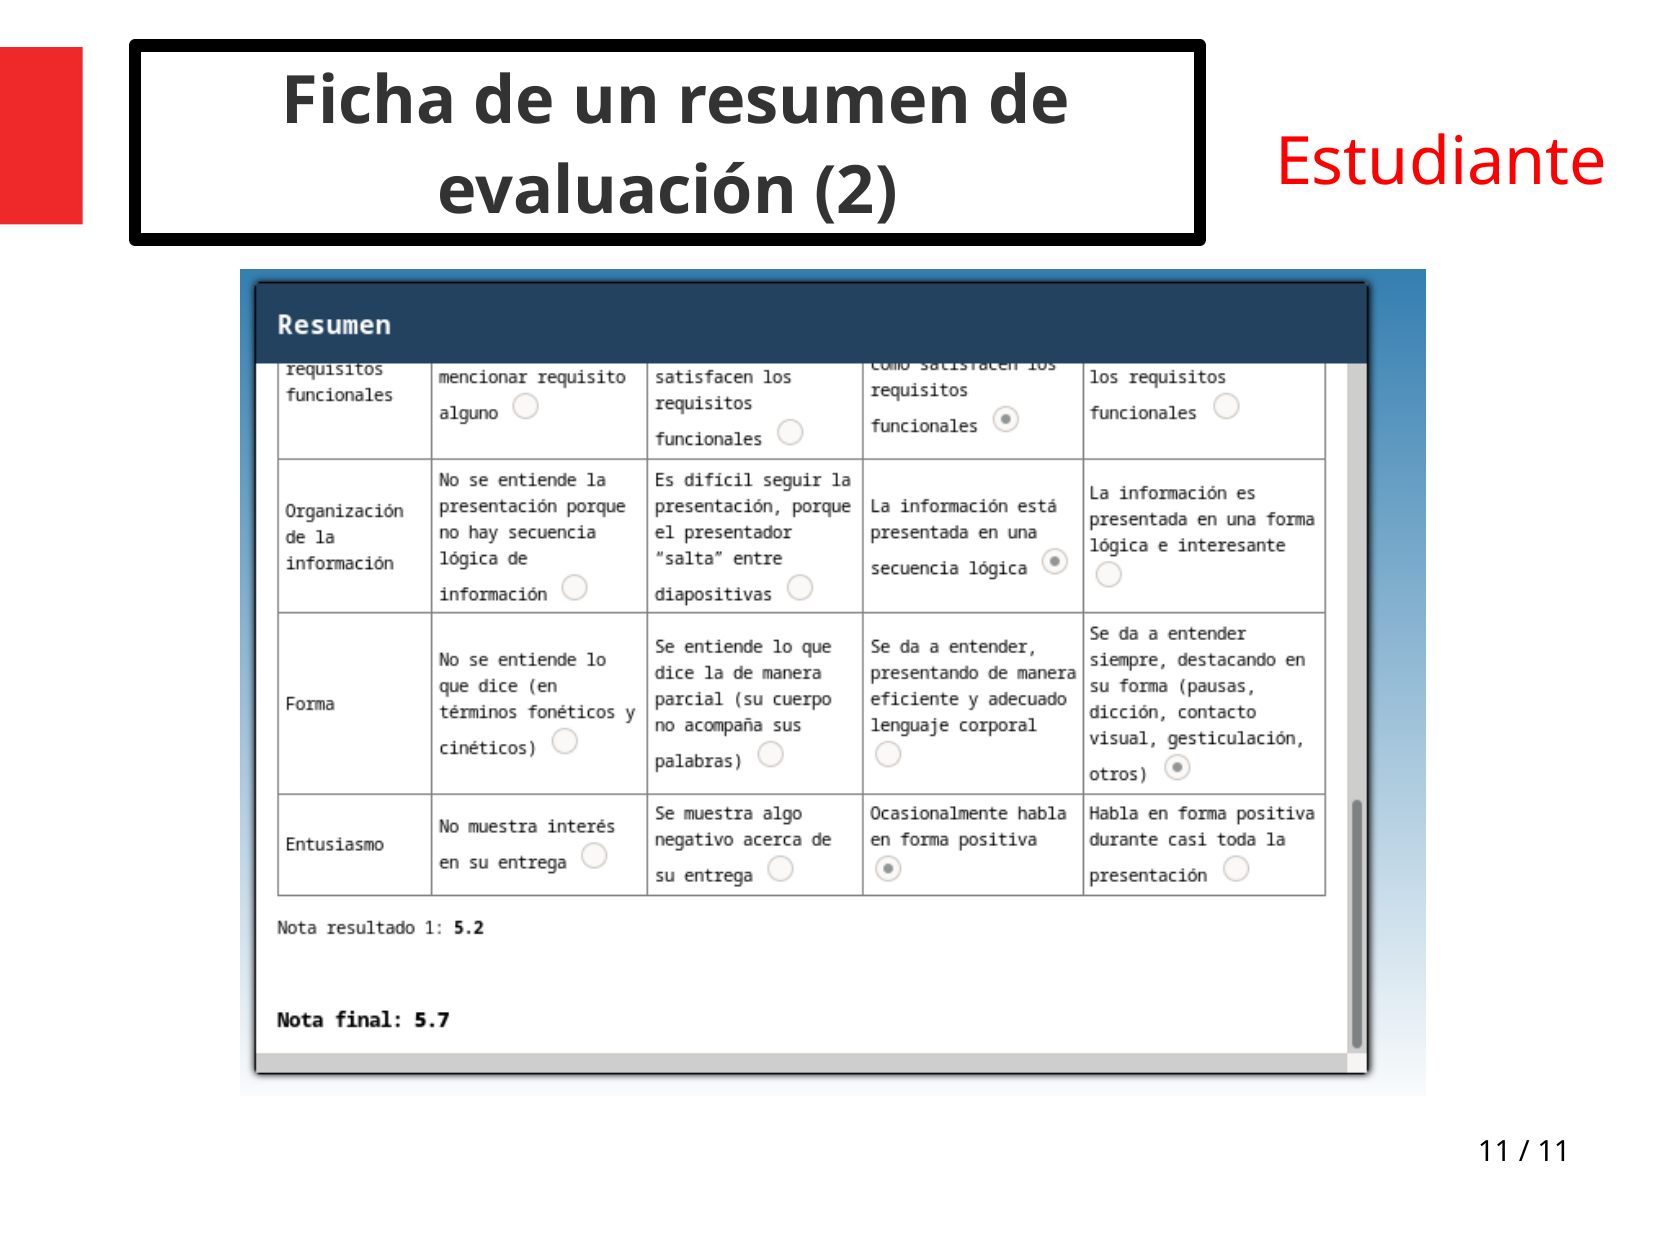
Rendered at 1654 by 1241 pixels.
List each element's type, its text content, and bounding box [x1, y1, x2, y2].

title Ficha de un resumen de evaluación (2) [135, 45, 1201, 240]
text_box Estudiante [1188, 15, 1654, 195]
picture [240, 269, 1426, 1096]
